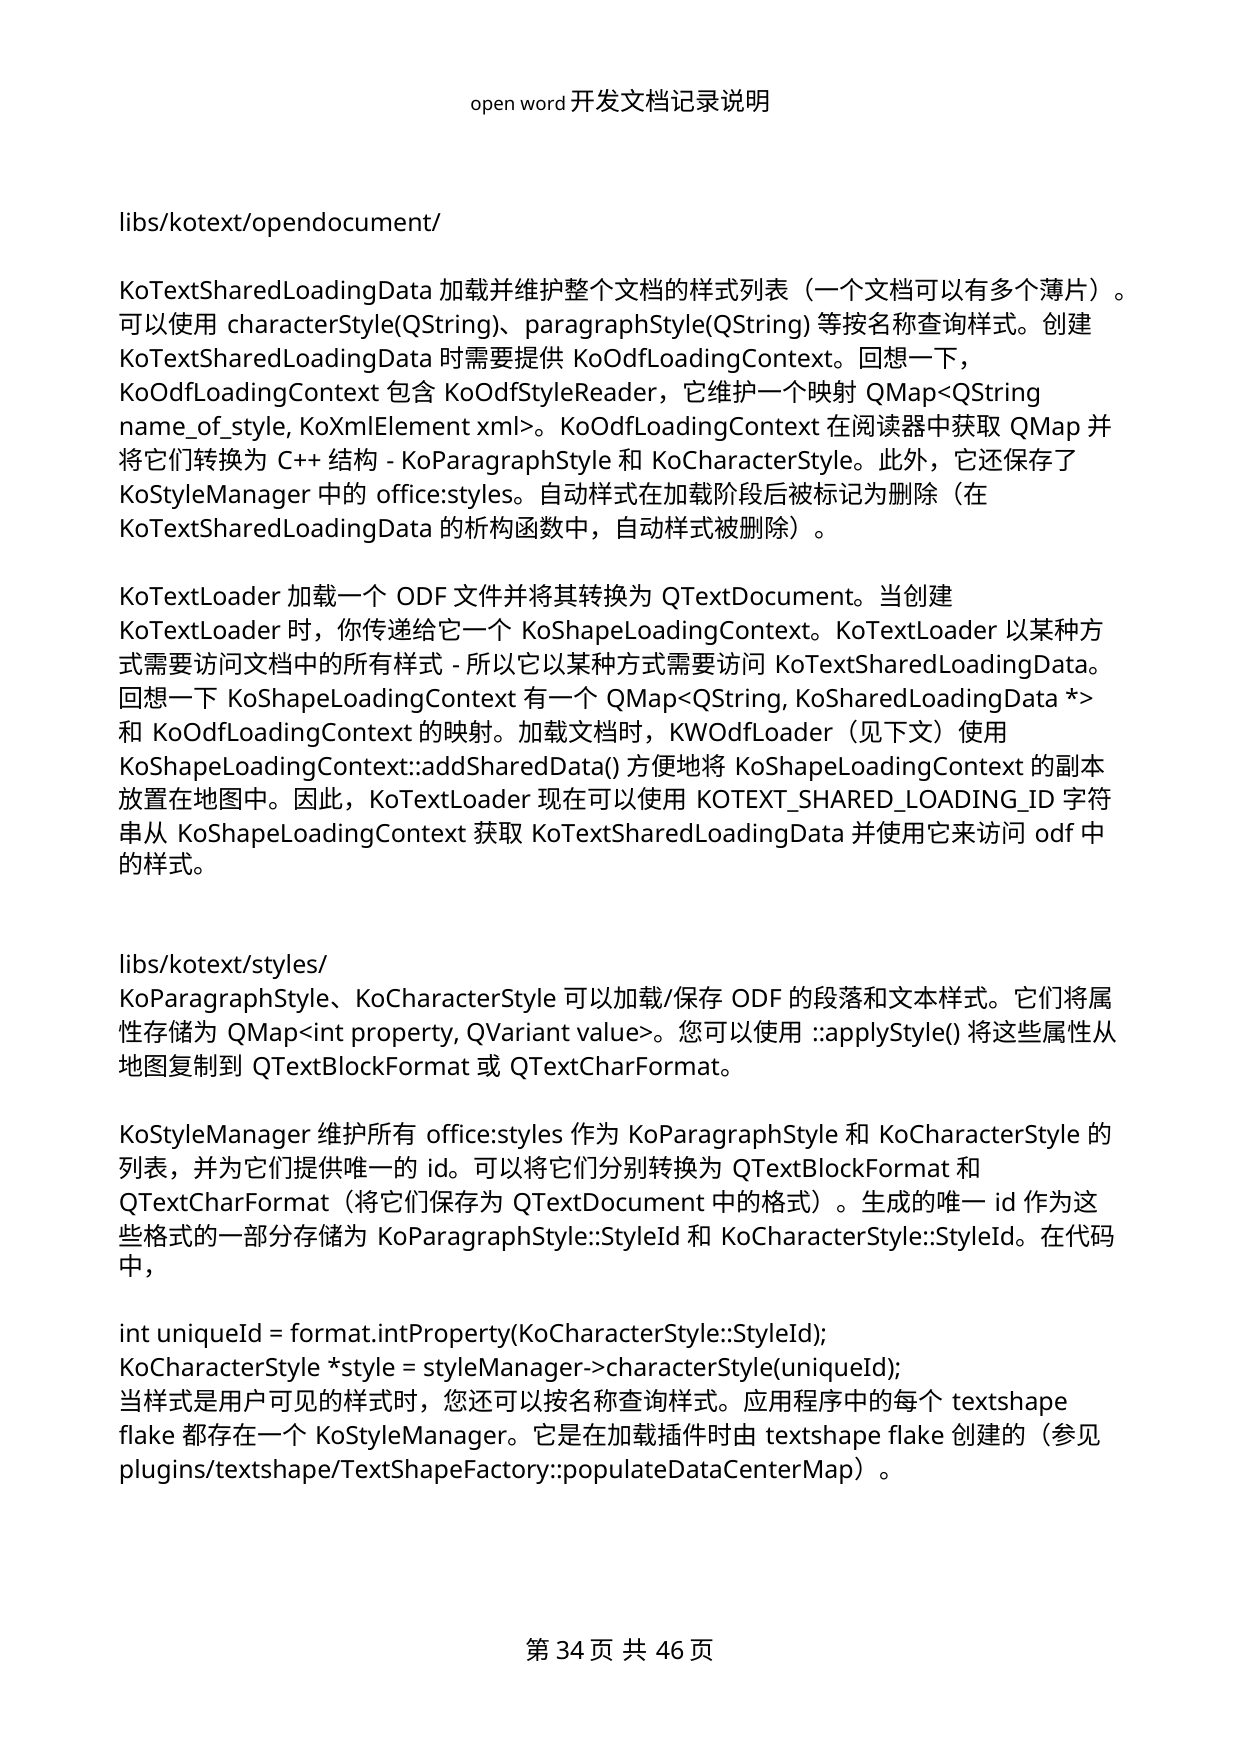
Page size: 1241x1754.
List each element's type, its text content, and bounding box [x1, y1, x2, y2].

text KoParagraphStyle、KoCharacterStyle 可以加载/保存 ODF 的段落和文本样式。它们将属性存储为 QMap<int property, QVariant value>。您可以使用 ::applyStyle() 将这些属性从地图复制到 QTextBlockFormat 或 QTextCharFormat。 [119, 981, 1121, 1083]
text KoTextLoader 加载一个 ODF 文件并将其转换为 QTextDocument。当创建 KoTextLoader 时，你传递给它一个 KoShapeLoadingContext。KoTextLoader 以某种方式需要访问文档中的所有样式 - 所以它以某种方式需要访问 KoTextSharedLoadingData。回想一下 KoShapeLoadingContext 有一个 QMap<QString, KoSharedLoadingData *> 和 KoOdfLoadingContext 的映射。加载文档时，KWOdfLoader（见下文）使用 KoShapeLoadingContext::addSharedData() 方便地将 KoShapeLoadingContext 的副本放置在地图中。因此，KoTextLoader 现在可以使用 KOTEXT_SHARED_LOADING_ID 字符串从 KoShapeLoadingContext 获取 KoTextSharedLoadingData 并使用它来访问 odf 中的样式。 [119, 579, 1121, 879]
text KoCharacterStyle *style = styleManager->characterStyle(uniqueId); [119, 1350, 1121, 1384]
text libs/kotext/styles/ [119, 947, 1121, 981]
text KoTextSharedLoadingData 加载并维护整个文档的样式列表（一个文档可以有多个薄片）。可以使用 characterStyle(QString)、paragraphStyle(QString) 等按名称查询样式。创建 KoTextSharedLoadingData 时需要提供 KoOdfLoadingContext。回想一下，KoOdfLoadingContext 包含 KoOdfStyleReader，它维护一个映射 QMap<QString name_of_style, KoXmlElement xml>。KoOdfLoadingContext 在阅读器中获取 QMap 并将它们转换为 C++ 结构 - KoParagraphStyle 和 KoCharacterStyle。此外，它还保存了 KoStyleManager 中的 office:styles。自动样式在加载阶段后被标记为删除（在 KoTextSharedLoadingData 的析构函数中，自动样式被删除）。 [119, 273, 1121, 545]
text int uniqueId = format.intProperty(KoCharacterStyle::StyleId); [119, 1316, 1121, 1350]
text 当样式是用户可见的样式时，您还可以按名称查询样式。应用程序中的每个 textshape flake 都存在一个 KoStyleManager。它是在加载插件时由 textshape flake 创建的（参见 plugins/textshape/TextShapeFactory::populateDataCenterMap）。 [119, 1384, 1121, 1486]
text libs/kotext/opendocument/ [119, 205, 1121, 239]
text KoStyleManager 维护所有 office:styles 作为 KoParagraphStyle 和 KoCharacterStyle 的列表，并为它们提供唯一的 id。可以将它们分别转换为 QTextBlockFormat 和 QTextCharFormat（将它们保存为 QTextDocument 中的格式）。生成的唯一 id 作为这些格式的一部分存储为 KoParagraphStyle::StyleId 和 KoCharacterStyle::StyleId。在代码中， [119, 1117, 1121, 1282]
